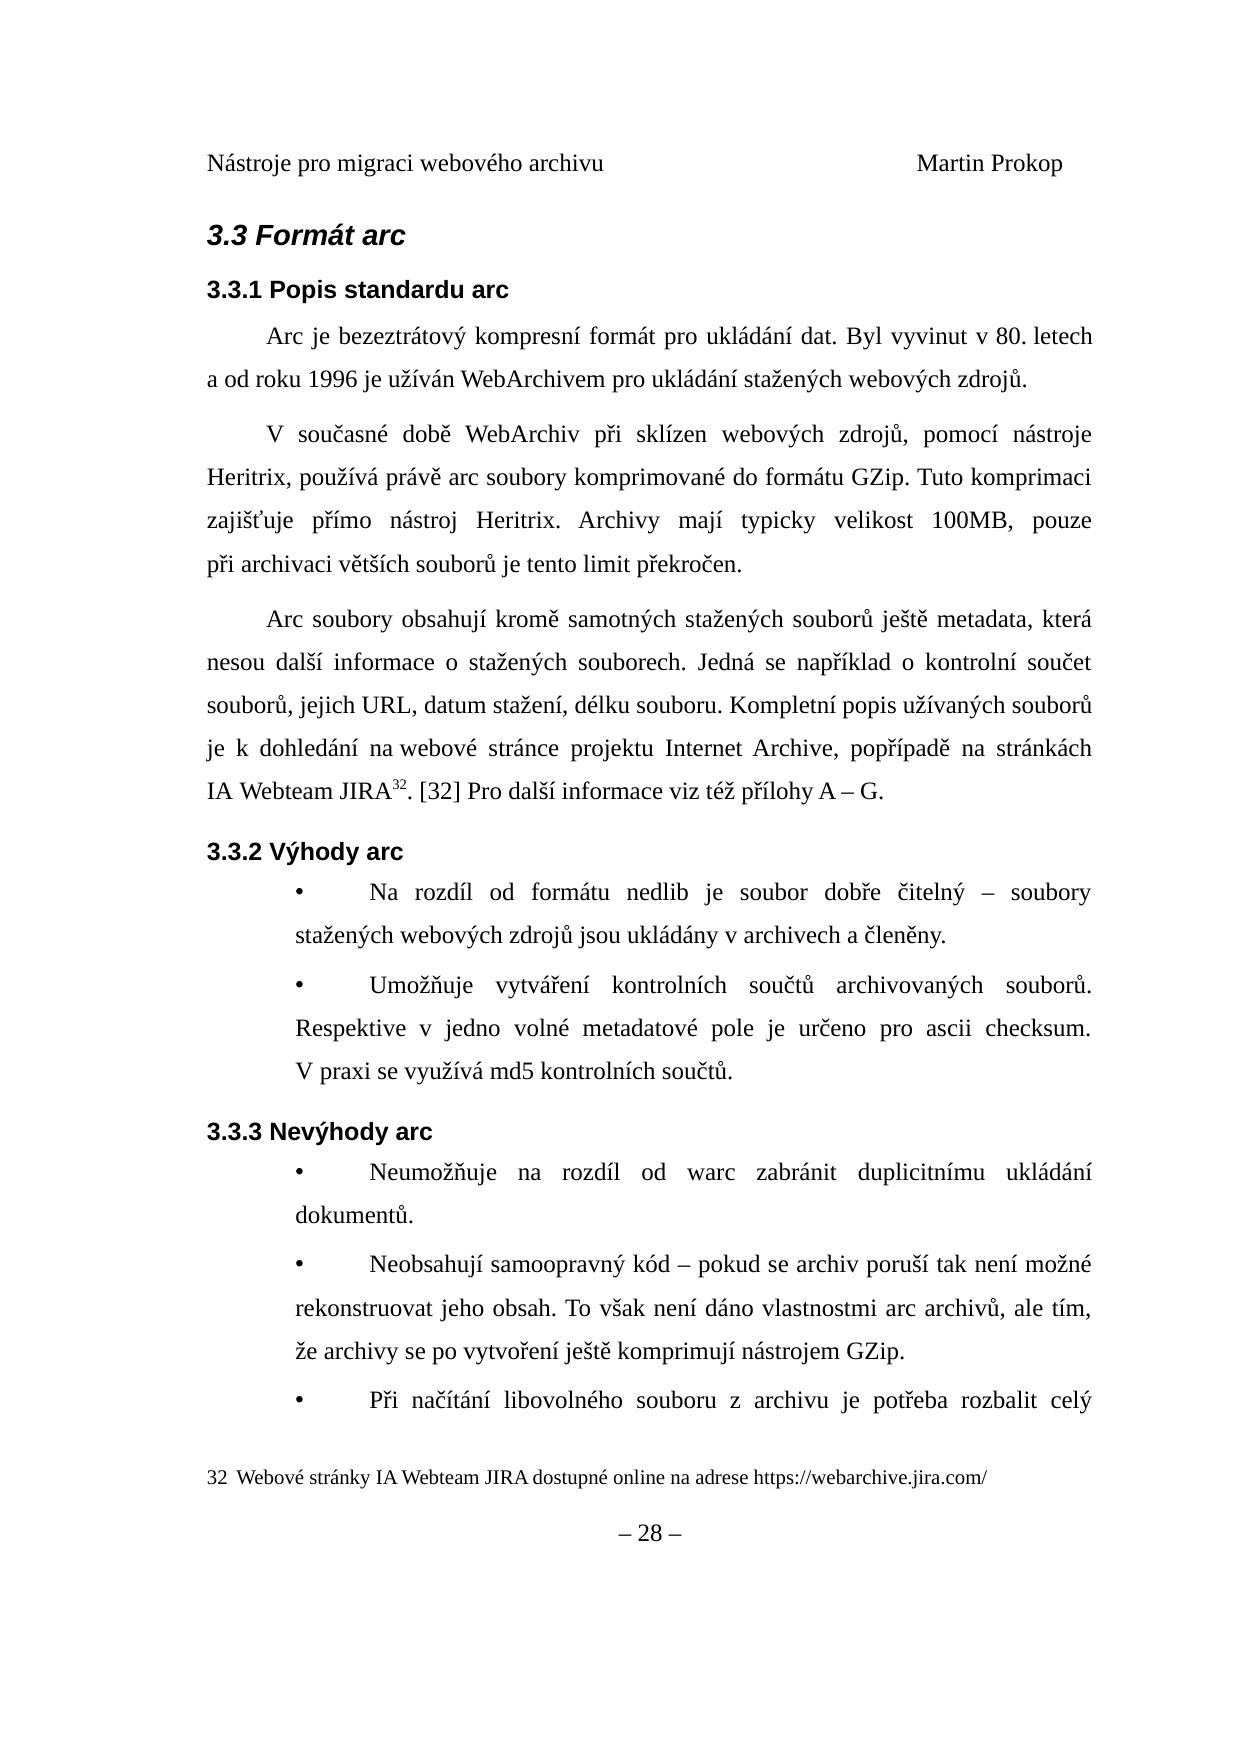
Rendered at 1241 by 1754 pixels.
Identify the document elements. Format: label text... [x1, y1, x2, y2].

subtitle 3.3.1 Popis standardu arc [207, 275, 1093, 303]
text V současné době WebArchiv při sklízen webových zdrojů, pomocí nástroje Heritrix, používá právě arc soubory komprimované do formátu GZip. Tuto komprimaci zajišťuje přímo nástroj Heritrix. Archivy mají typicky velikost 100MB, pouze při archivaci větších souborů je tento limit překročen. [207, 419, 1093, 577]
text Arc soubory obsahují kromě samotných stažených souborů ještě metadata, která nesou další informace o stažených souborech. Jedná se například o kontrolní součet souborů, jejich URL, datum stažení, délku souboru. Kompletní popis užívaných souborů je k dohledání na webové stránce projektu Internet Archive, popřípadě na stránkách IA Webteam JIRA. [32] Pro další informace viz též přílohy A – G. [207, 604, 1093, 805]
subtitle 3.3.3 Nevýhody arc [207, 1117, 1093, 1146]
list Neobsahují samoopravný kód – pokud se archiv poruší tak není možné rekonstruovat jeho obsah. To však není dáno vlastnostmi arc archivů, ale tím, že archivy se po vytvoření ještě komprimují nástrojem GZip. [295, 1249, 1093, 1364]
list Na rozdíl od formátu nedlib je soubor dobře čitelný – soubory stažených webových zdrojů jsou ukládány v archivech a členěny. [295, 877, 1093, 949]
text Arc je bezeztrátový kompresní formát pro ukládání dat. Byl vyvinut v 80. letech a od roku 1996 je užíván WebArchivem pro ukládání stažených webových zdrojů. [207, 321, 1093, 393]
list Umožňuje vytváření kontrolních součtů archivovaných souborů. Respektive v jedno volné metadatové pole je určeno pro ascii checksum. V praxi se využívá md5 kontrolních součtů. [295, 970, 1093, 1085]
subtitle 3.3.2 Výhody arc [207, 837, 1093, 866]
list Při načítání libovolného souboru z archivu je potřeba rozbalit celý [295, 1385, 1093, 1413]
subtitle 3.3 Formát arc [207, 218, 1093, 251]
list Neumožňuje na rozdíl od warc zabránit duplicitnímu ukládání dokumentů. [295, 1157, 1093, 1229]
text Webové stránky IA Webteam JIRA dostupné online na adrese https://webarchive.jira.com/ [207, 1465, 1093, 1489]
